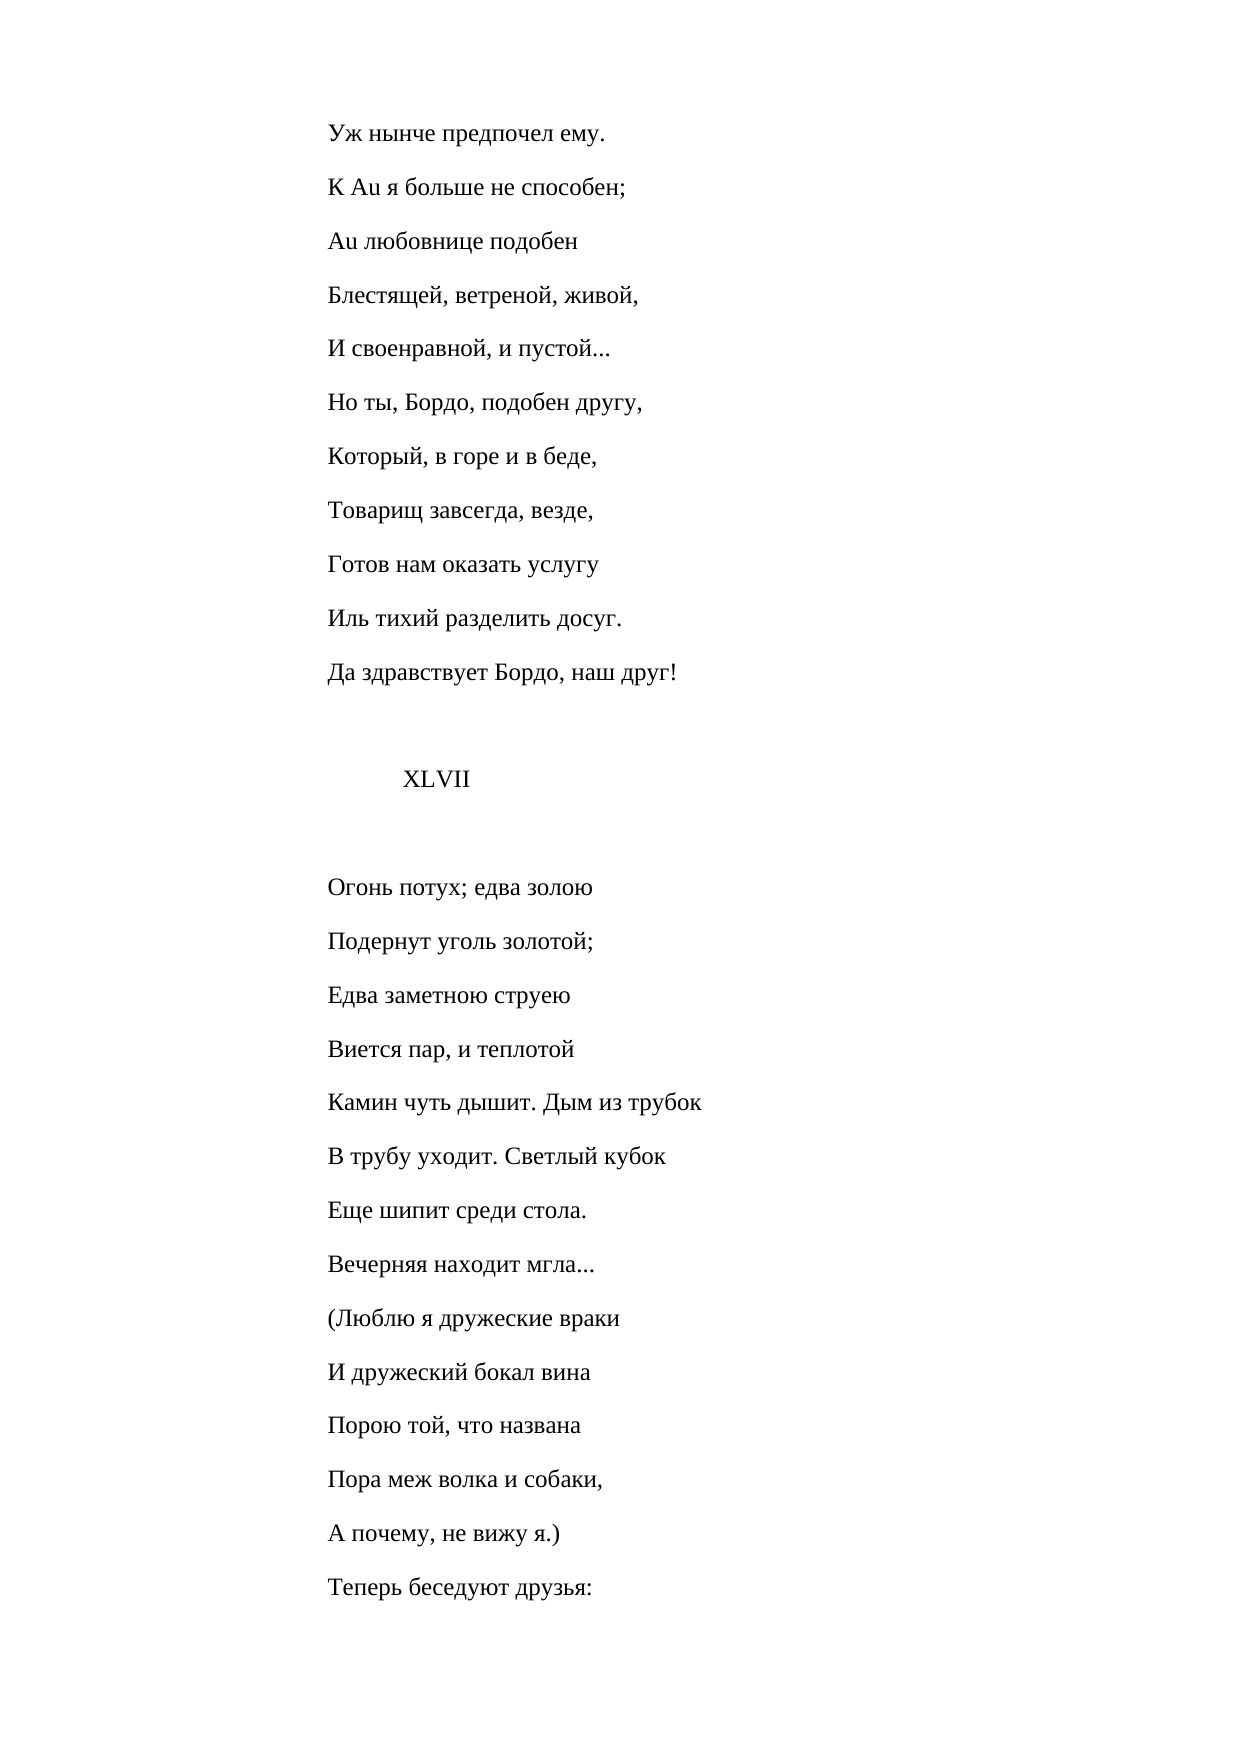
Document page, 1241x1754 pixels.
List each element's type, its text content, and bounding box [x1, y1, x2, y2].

text Вечерняя находит мгла... [177, 1249, 1152, 1278]
text В трубу уходит. Светлый кубок [177, 1141, 1152, 1170]
text А почему, не вижу я.) [177, 1518, 1152, 1547]
text Товарищ завсегда, везде, [177, 495, 1152, 524]
text Порою той, что названа [177, 1411, 1152, 1439]
text Огонь потух; едва золою [177, 872, 1152, 901]
text Готов нам оказать услугу [177, 549, 1152, 578]
text И дружеский бокал вина [177, 1357, 1152, 1386]
text Но ты, Бордо, подобен другу, [177, 387, 1152, 416]
text Едва заметною струею [177, 980, 1152, 1008]
text Au любовнице подобен [177, 226, 1152, 254]
text И своенравной, и пустой... [177, 333, 1152, 362]
text К Аu я больше не способен; [177, 172, 1152, 201]
text Теперь беседуют друзья: [177, 1572, 1152, 1601]
text Еще шипит среди стола. [177, 1195, 1152, 1224]
text Блестящей, ветреной, живой, [177, 280, 1152, 308]
text Пора меж волка и собаки, [177, 1464, 1152, 1493]
text Который, в горе и в беде, [177, 441, 1152, 470]
text Уж нынче предпочел ему. [177, 118, 1152, 147]
text XLVII [177, 764, 1152, 793]
text Виется пар, и теплотой [177, 1034, 1152, 1062]
text (Люблю я дружеские враки [177, 1303, 1152, 1332]
text Да здравствует Бордо, наш друг! [177, 657, 1152, 685]
text Подернут уголь золотой; [177, 926, 1152, 955]
text Иль тихий разделить досуг. [177, 603, 1152, 632]
text Камин чуть дышит. Дым из трубок [177, 1087, 1152, 1116]
